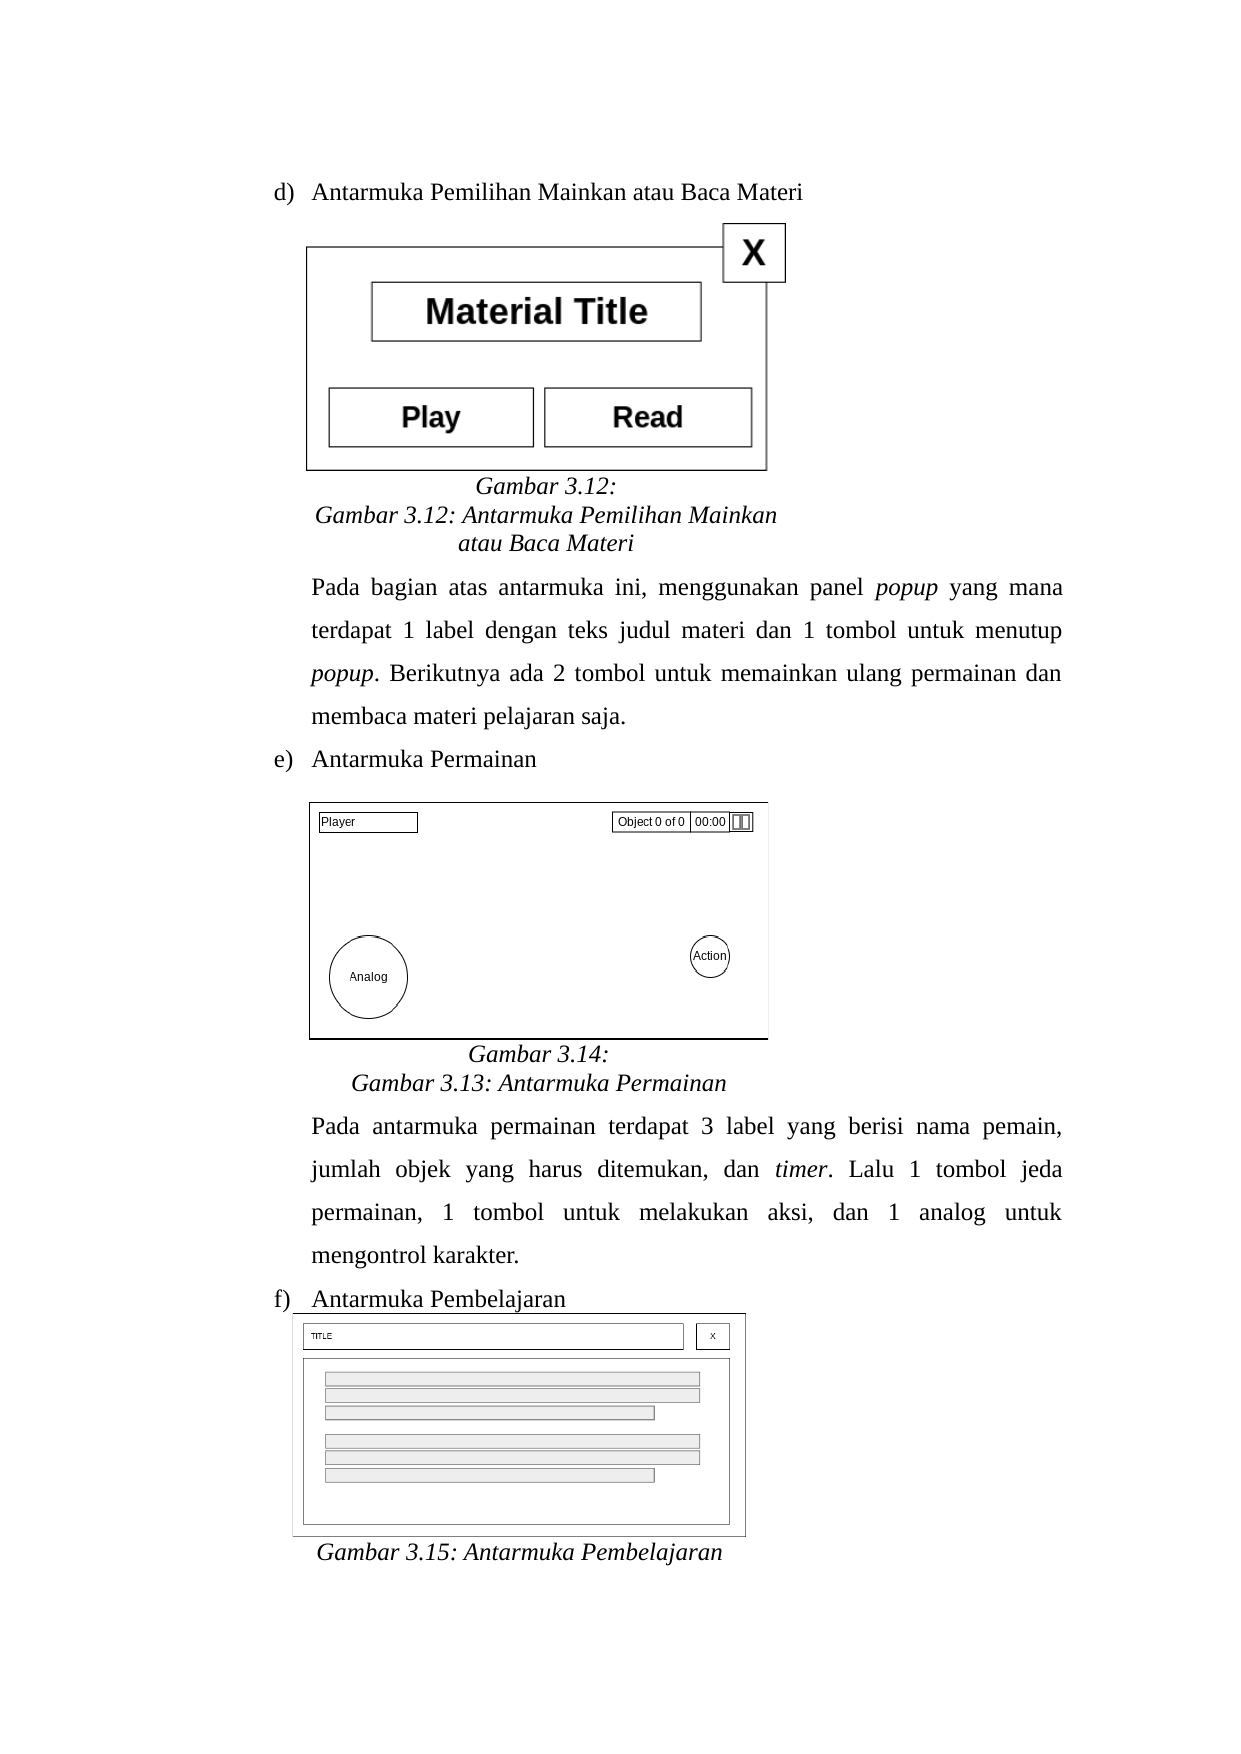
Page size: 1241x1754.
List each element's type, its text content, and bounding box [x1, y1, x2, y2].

list Pada bagian atas antarmuka ini, menggunakan panel popup yang mana terdapat 1 label dengan teks judul materi dan 1 tombol untuk menutup popup. Berikutnya ada 2 tombol untuk memainkan ulang permainan dan membaca materi pelajaran saja. [274, 468, 1063, 730]
picture [309, 802, 769, 1040]
list Antarmuka Pembelajaran [274, 1284, 1063, 1312]
list Gambar 3.15: Antarmuka Pembelajaran [293, 1537, 746, 1566]
list Pada antarmuka permainan terdapat 3 label yang berisi nama pemain, jumlah objek yang harus ditemukan, dan timer. Lalu 1 tombol jeda permainan, 1 tombol untuk melakukan aksi, dan 1 analog untuk mengontrol karakter. [274, 1036, 1063, 1269]
list [293, 1566, 746, 1571]
list Gambar 3.14: [309, 1040, 768, 1068]
list [309, 790, 768, 802]
list Antarmuka Permainan [274, 744, 1063, 773]
list Antarmuka Pemilihan Mainkan atau Baca Materi [274, 177, 1063, 206]
picture [306, 223, 786, 471]
picture [292, 1313, 746, 1537]
list Gambar 3.12: Antarmuka Pemilihan Mainkan atau Baca Materi [306, 500, 786, 557]
list Gambar 3.13: [306, 471, 786, 500]
list [306, 211, 786, 223]
list Gambar 3.13: Antarmuka Permainan [309, 1068, 768, 1097]
